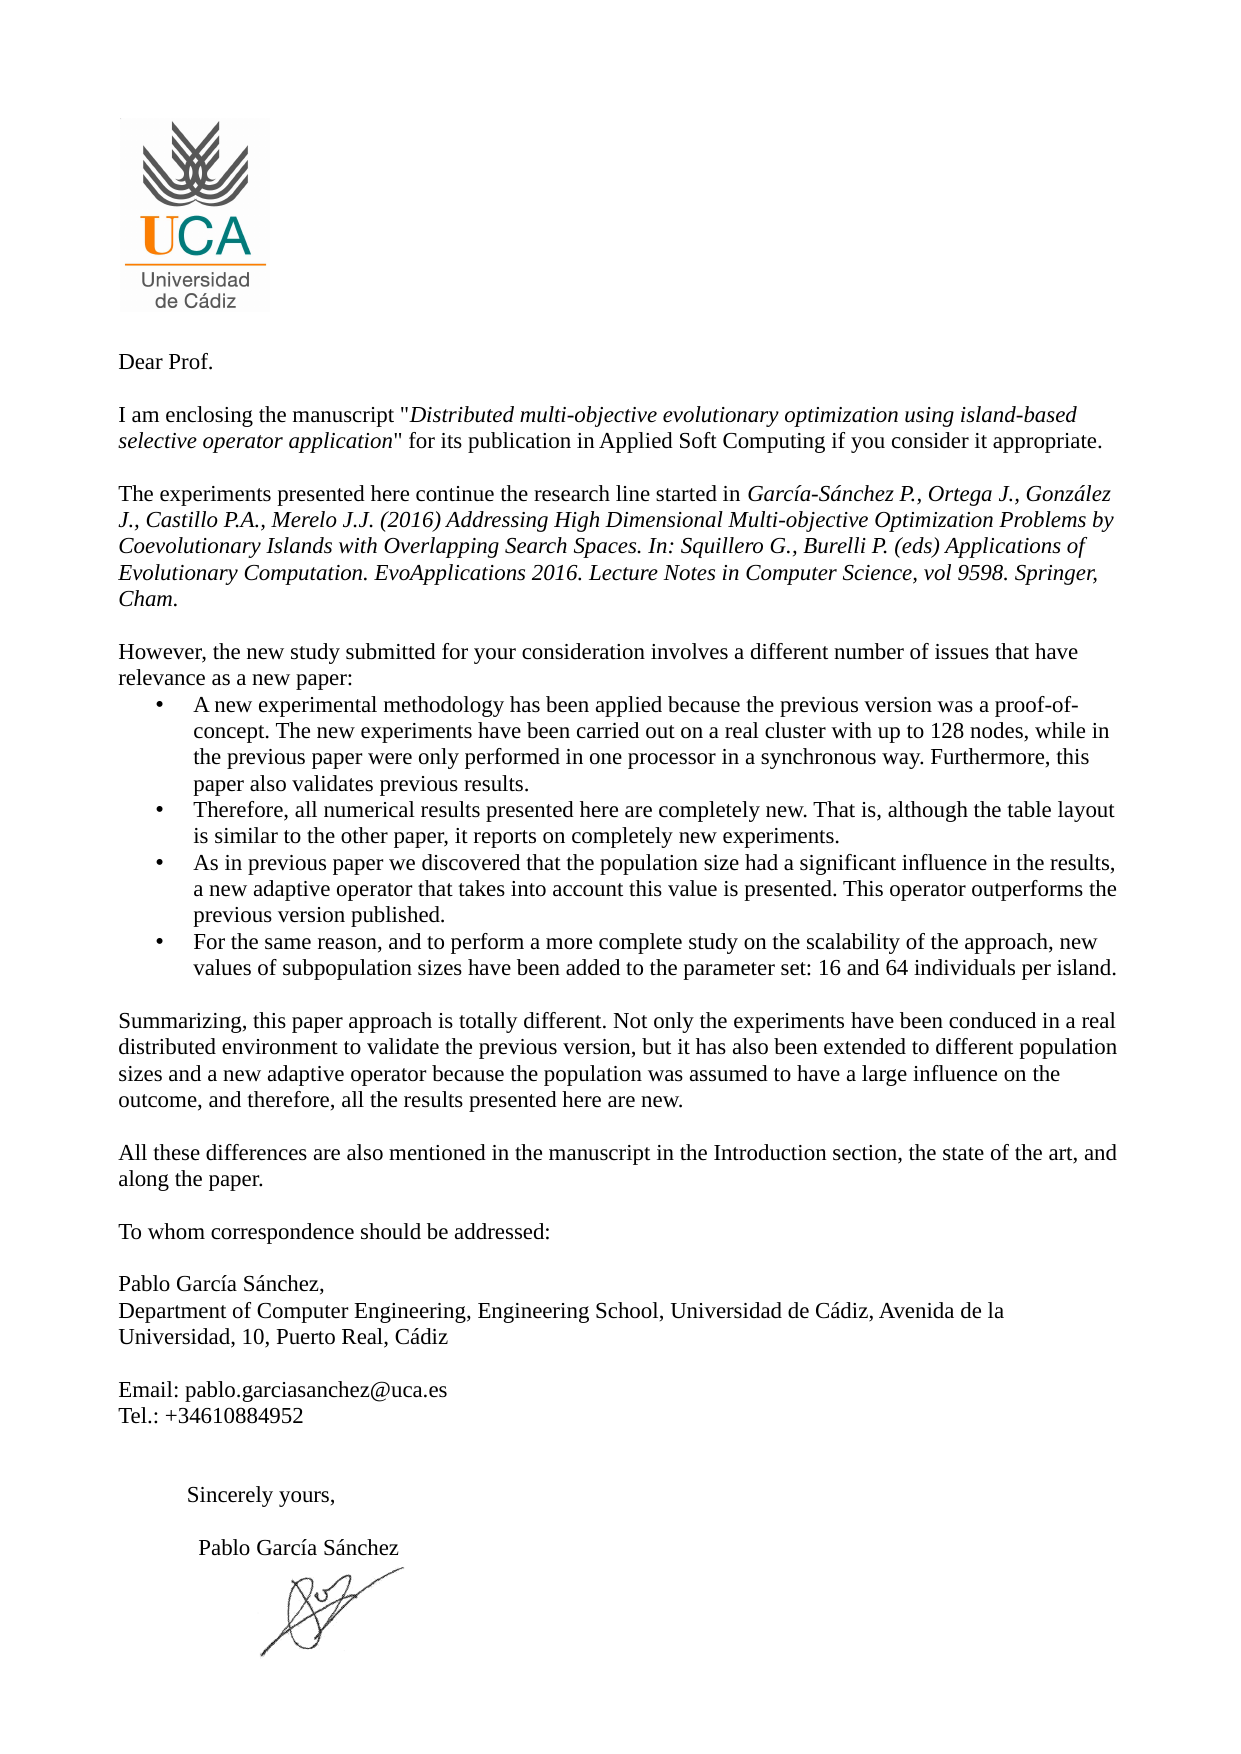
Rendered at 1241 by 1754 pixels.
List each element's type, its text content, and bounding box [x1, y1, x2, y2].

text To whom correspondence should be addressed: [118, 1218, 1122, 1244]
list As in previous paper we discovered that the population size had a significant influence in the results, a new adaptive operator that takes into account this value is presented. This operator outperforms the previous version published. [156, 849, 1122, 928]
list For the same reason, and to perform a more complete study on the scalability of the approach, new values of subpopulation sizes have been added to the parameter set: 16 and 64 individuals per island. [156, 928, 1122, 981]
text Pablo García Sánchez [118, 1534, 1122, 1560]
picture [120, 118, 271, 312]
text Summarizing, this paper approach is totally different. Not only the experiments have been conduced in a real distributed environment to validate the previous version, but it has also been extended to different population sizes and a new adaptive operator because the population was assumed to have a large influence on the outcome, and therefore, all the results presented here are new. [118, 1007, 1122, 1112]
text The experiments presented here continue the research line started in García-Sánchez P., Ortega J., González J., Castillo P.A., Merelo J.J. (2016) Addressing High Dimensional Multi-objective Optimization Problems by Coevolutionary Islands with Overlapping Search Spaces. In: Squillero G., Burelli P. (eds) Applications of Evolutionary Computation. EvoApplications 2016. Lecture Notes in Computer Science, vol 9598. Springer, Cham. [118, 480, 1122, 612]
text Pablo García Sánchez, [118, 1271, 1122, 1297]
text However, the new study submitted for your consideration involves a different number of issues that have relevance as a new paper: [118, 638, 1122, 691]
text Sincerely yours, [118, 1481, 1122, 1508]
text Email: pablo.garciasanchez@uca.es [118, 1376, 1122, 1402]
list A new experimental methodology has been applied because the previous version was a proof-of-concept. The new experiments have been carried out on a real cluster with up to 128 nodes, while in the previous paper were only performed in one processor in a synchronous way. Furthermore, this paper also validates previous results. [156, 691, 1122, 796]
list Therefore, all numerical results presented here are completely new. That is, although the table layout is similar to the other paper, it reports on completely new experiments. [156, 796, 1122, 849]
text I am enclosing the manuscript "Distributed multi-objective evolutionary optimization using island-based selective operator application" for its publication in Applied Soft Computing if you consider it appropriate. [118, 401, 1122, 453]
text Department of Computer Engineering, Engineering School, Universidad de Cádiz, Avenida de la Universidad, 10, Puerto Real, Cádiz [118, 1297, 1122, 1349]
picture [251, 1560, 414, 1667]
text All these differences are also mentioned in the manuscript in the Introduction section, the state of the art, and along the paper. [118, 1139, 1122, 1191]
text Dear Prof. [118, 348, 1122, 374]
text Tel.: +34610884952 [118, 1402, 1122, 1429]
